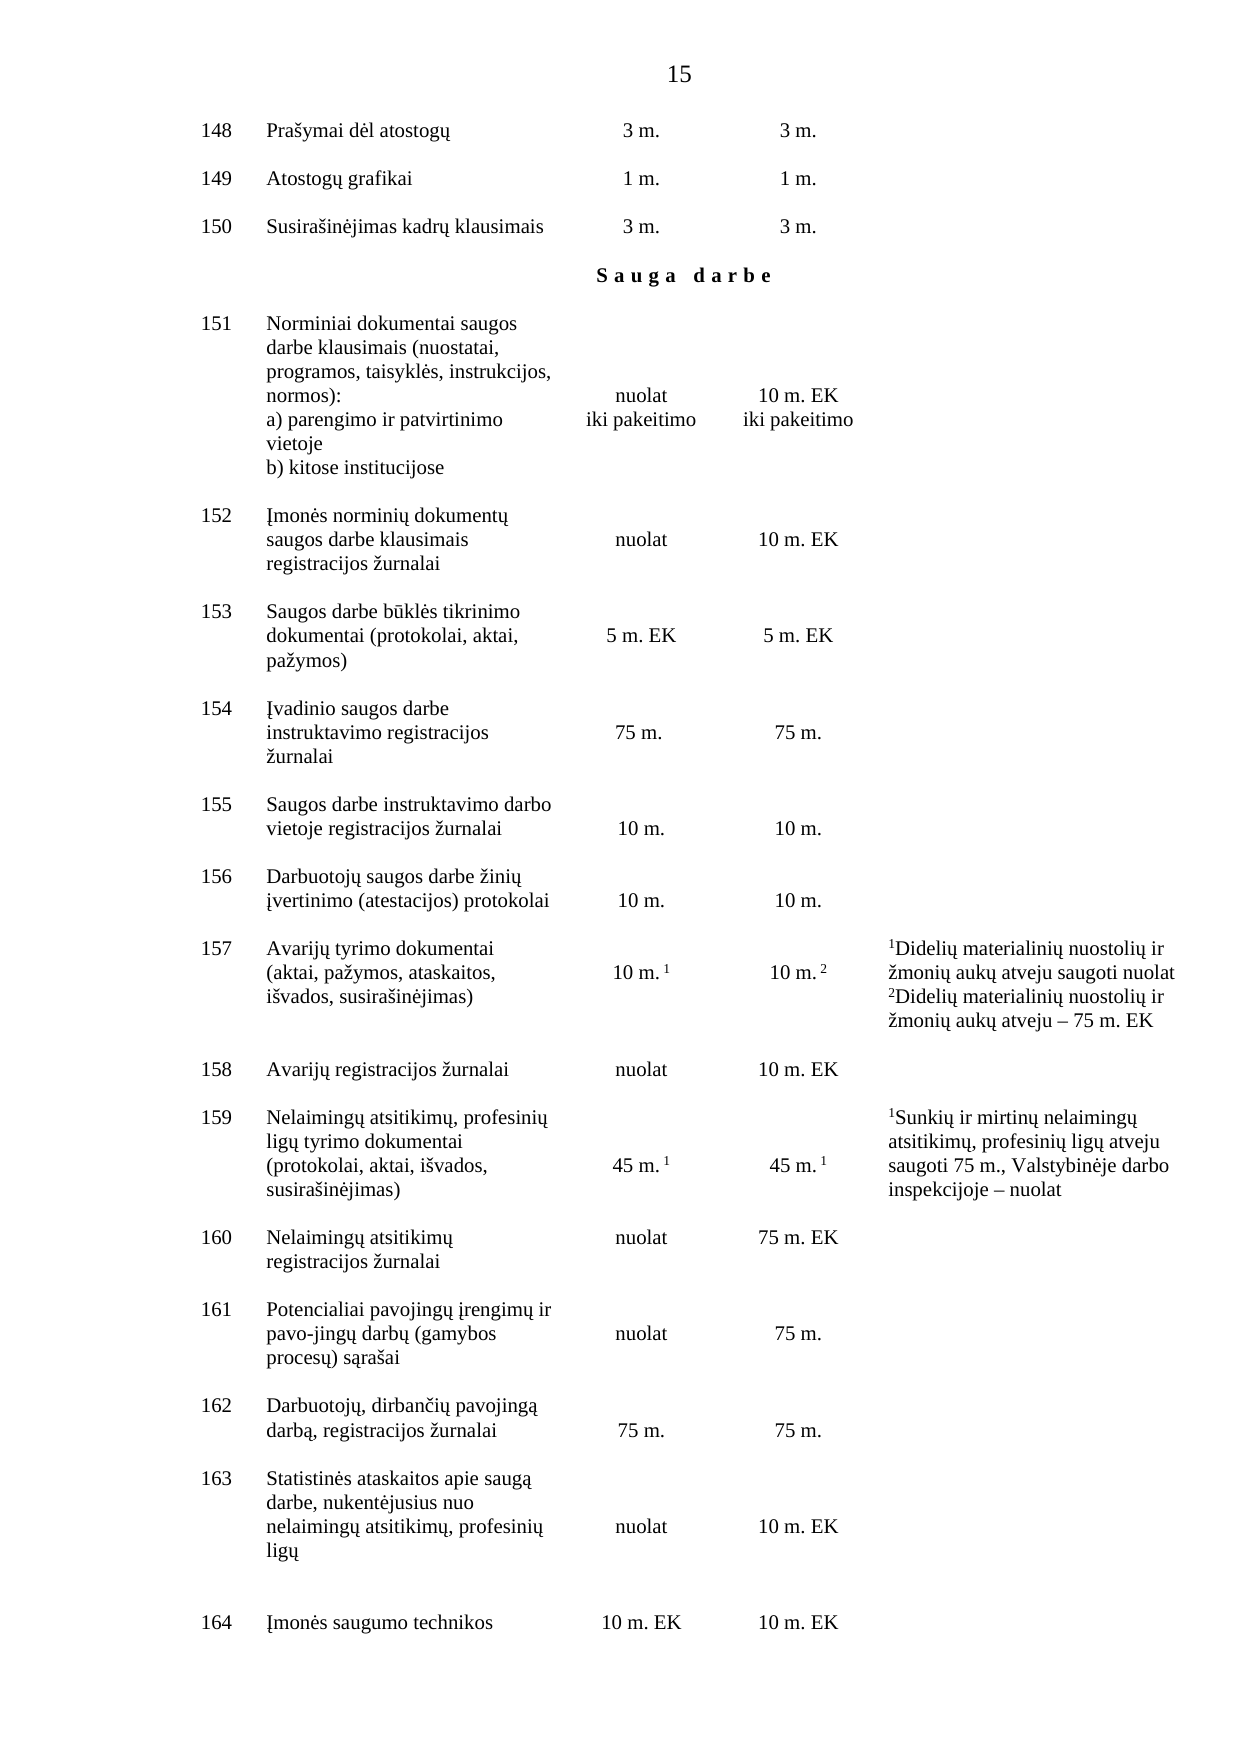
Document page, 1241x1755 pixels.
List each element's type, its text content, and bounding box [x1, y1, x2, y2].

table_cell 157 [177, 936, 255, 1032]
table_cell [1194, 1273, 1198, 1297]
table_cell [1211, 792, 1219, 840]
table_cell [563, 479, 719, 503]
table_cell 162 [177, 1394, 255, 1442]
table_cell [1203, 1225, 1207, 1273]
table_cell [1203, 864, 1207, 912]
table_cell [1211, 696, 1219, 768]
table_cell [1198, 1201, 1202, 1225]
table_cell 5 m. EK [563, 599, 719, 672]
table_cell [1194, 599, 1198, 672]
table_cell [877, 1225, 1193, 1273]
table_cell [719, 1273, 877, 1297]
table_cell [1198, 696, 1202, 768]
table_cell [719, 142, 877, 166]
table_cell [1198, 936, 1202, 1032]
table_cell [1211, 503, 1219, 575]
table_cell nuolat 10 m. EK [563, 1466, 719, 1634]
table_cell [563, 1033, 719, 1057]
table_cell [877, 1297, 1193, 1369]
table_cell [1203, 599, 1207, 672]
table_cell 5 m. EK [719, 599, 877, 672]
table_cell [1207, 311, 1211, 479]
table_cell 151 [177, 311, 255, 479]
table_cell [255, 672, 563, 696]
table_cell [1203, 1105, 1207, 1201]
table_cell [877, 1033, 1193, 1057]
table_cell [877, 118, 1219, 142]
table_cell [1198, 1225, 1202, 1273]
table_cell [177, 840, 255, 864]
table_cell [1203, 575, 1207, 599]
table_cell [1207, 263, 1211, 287]
table_cell [255, 768, 563, 792]
table_cell [255, 1273, 563, 1297]
table_cell [177, 575, 255, 599]
table_cell [1207, 1273, 1211, 1297]
table_cell [1207, 840, 1211, 864]
table_cell Nelaimingų atsitikimų registracijos žurnalai [255, 1225, 563, 1273]
table_cell [255, 912, 563, 936]
table_cell [1198, 1466, 1202, 1634]
table_cell [877, 142, 1219, 166]
table_cell [1211, 1442, 1219, 1466]
table_cell [1207, 768, 1211, 792]
table_cell 161 [177, 1297, 255, 1369]
table_cell [563, 239, 719, 262]
table_cell [177, 287, 255, 311]
table_cell [1207, 1466, 1211, 1634]
table_cell [255, 190, 563, 214]
table_cell 150 [177, 214, 255, 238]
table_cell [1211, 575, 1219, 599]
table_cell [1207, 1033, 1211, 1057]
table_cell [1194, 311, 1198, 479]
table_cell [255, 575, 563, 599]
table_cell [1198, 840, 1202, 864]
table_cell Saugos darbe būklės tikrinimo dokumentai (protokolai, aktai, pažymos) [255, 599, 563, 672]
table_cell [1198, 1081, 1202, 1105]
table_cell [1211, 479, 1219, 503]
table_cell [1194, 840, 1198, 864]
table_cell [1203, 792, 1207, 840]
table_cell [1198, 479, 1202, 503]
table_cell [719, 575, 877, 599]
table_cell [1207, 1369, 1211, 1393]
table_cell [1194, 503, 1198, 575]
table_cell 75 m. [719, 1394, 877, 1442]
table_cell [1207, 1201, 1211, 1225]
table_cell nuolat [563, 1057, 719, 1081]
table_cell 1 m. [563, 166, 719, 190]
table_cell [1194, 1225, 1198, 1273]
table_cell [1198, 1057, 1202, 1081]
table_cell [1211, 840, 1219, 864]
table_cell 10 m. [719, 864, 877, 912]
table_cell [1194, 936, 1198, 1032]
table_cell nuolat [563, 503, 719, 575]
table_cell 149 [177, 166, 255, 190]
table_cell [1198, 239, 1202, 262]
table_cell [1194, 575, 1198, 599]
table_cell [877, 239, 1193, 262]
table_cell 1Didelių materialinių nuostolių ir žmonių aukų atveju saugoti nuolat 2Didelių materialinių nuostolių ir žmonių aukų atveju – 75 m. EK [877, 936, 1193, 1032]
table_cell [1211, 672, 1219, 696]
table_cell [1194, 1105, 1198, 1201]
table_cell [719, 912, 877, 936]
table_cell [1203, 840, 1207, 864]
table_cell 158 [177, 1057, 255, 1081]
table_cell [803, 263, 877, 287]
table_cell 10 m. 2 [719, 936, 877, 1032]
table_cell [177, 912, 255, 936]
table_cell [1211, 599, 1219, 672]
table_cell Saugos darbe instruktavimo darbo vietoje registracijos žurnalai [255, 792, 563, 840]
table_cell [1211, 936, 1219, 1032]
table_cell [877, 214, 1219, 238]
table_cell Norminiai dokumentai saugos darbe klausimais (nuostatai, programos, taisyklės, instrukcijos, normos): a) parengimo ir patvirtinimo vietoje b) kitose institucijose [255, 311, 563, 479]
table_cell [255, 239, 563, 262]
table_cell [177, 479, 255, 503]
table_cell [1207, 239, 1211, 262]
table_cell 156 [177, 864, 255, 912]
table_cell 10 m. 1 [563, 936, 719, 1032]
table_cell [877, 1466, 1193, 1634]
table_cell [1194, 768, 1198, 792]
table_cell [1203, 768, 1207, 792]
table_cell [1203, 287, 1207, 311]
table_cell Nelaimingų atsitikimų, profesinių ligų tyrimo dokumentai (protokolai, aktai, išvados, susirašinėjimas) [255, 1105, 563, 1201]
table_cell [1207, 575, 1211, 599]
table_cell [1203, 1297, 1207, 1369]
table_cell 10 m. [563, 864, 719, 912]
table_cell [877, 1057, 1193, 1081]
table_cell [1198, 1033, 1202, 1057]
table_cell 152 [177, 503, 255, 575]
table_cell [719, 1201, 877, 1225]
table_cell 148 [177, 118, 255, 142]
table_cell [1194, 479, 1198, 503]
table_cell [1198, 912, 1202, 936]
table_cell [1203, 479, 1207, 503]
table_cell [1211, 1105, 1219, 1201]
table_cell [1194, 1369, 1198, 1393]
table_cell [177, 239, 255, 262]
table_cell [877, 672, 1193, 696]
table_cell [563, 1273, 719, 1297]
table_cell 10 m. EK 10 m. EK [719, 1466, 877, 1634]
table_cell Atostogų grafikai [255, 166, 563, 190]
table_cell [877, 479, 1193, 503]
table_cell [563, 912, 719, 936]
table_cell [1207, 1057, 1211, 1081]
table_cell 10 m. [563, 792, 719, 840]
table_cell [1203, 672, 1207, 696]
table_cell [1207, 912, 1211, 936]
table_cell [1194, 1081, 1198, 1105]
table_cell Darbuotojų saugos darbe žinių įvertinimo (atestacijos) protokolai [255, 864, 563, 912]
table_cell [177, 1442, 255, 1466]
table_cell [719, 840, 877, 864]
table_cell [255, 840, 563, 864]
table_cell [177, 263, 255, 287]
table_cell [877, 840, 1193, 864]
table_cell 75 m. [563, 1394, 719, 1442]
table_cell [719, 1081, 877, 1105]
table_cell [1203, 1369, 1207, 1393]
table_cell [1211, 912, 1219, 936]
table_cell [1203, 1273, 1207, 1297]
table_cell 45 m. 1 [563, 1105, 719, 1201]
table_cell 10 m. EK iki pakeitimo [719, 311, 877, 479]
table_cell [563, 287, 719, 311]
table_cell [255, 479, 563, 503]
table_cell [719, 190, 877, 214]
table_cell [1207, 1081, 1211, 1105]
table_cell [1207, 1105, 1211, 1201]
table_cell [1207, 792, 1211, 840]
table_cell [1198, 1442, 1202, 1466]
table_cell [877, 311, 1193, 479]
table_cell [1198, 792, 1202, 840]
table_cell [1198, 503, 1202, 575]
table_cell [719, 1033, 877, 1057]
table_cell 155 [177, 792, 255, 840]
table_cell [563, 575, 719, 599]
table_cell [877, 1369, 1193, 1393]
table_cell [563, 1369, 719, 1393]
table_cell [1207, 696, 1211, 768]
table_cell nuolat [563, 1225, 719, 1273]
table_cell [1194, 792, 1198, 840]
table_cell 10 m. EK [719, 1057, 877, 1081]
table_cell [1211, 1081, 1219, 1105]
table_cell [1194, 696, 1198, 768]
table_cell [255, 1442, 563, 1466]
table_cell 10 m. [719, 792, 877, 840]
table_cell [877, 1442, 1193, 1466]
table_cell [1211, 239, 1219, 262]
table_cell [719, 1369, 877, 1393]
table_cell [1203, 1057, 1207, 1081]
table_cell [1194, 263, 1198, 287]
table_cell 75 m. [563, 696, 719, 768]
table_cell [177, 1081, 255, 1105]
table_cell [1211, 1057, 1219, 1081]
table_cell [1211, 1297, 1219, 1369]
table_cell [1194, 1057, 1198, 1081]
table_cell Darbuotojų, dirbančių pavojingą darbą, registracijos žurnalai [255, 1394, 563, 1442]
table_cell [255, 1033, 563, 1057]
table_cell [1194, 672, 1198, 696]
table_cell [255, 1201, 563, 1225]
table_cell [1211, 263, 1219, 287]
table_cell [877, 792, 1193, 840]
table_cell [1211, 1394, 1219, 1442]
table_cell [1194, 287, 1198, 311]
table_cell [1198, 1273, 1202, 1297]
table_cell [1211, 1201, 1219, 1225]
table_cell Avarijų registracijos žurnalai [255, 1057, 563, 1081]
table_cell [1198, 672, 1202, 696]
table_cell [563, 1442, 719, 1466]
table_cell [255, 142, 563, 166]
table_cell [563, 840, 719, 864]
table_cell 75 m. [719, 1297, 877, 1369]
table_cell [1194, 239, 1198, 262]
table_cell [177, 1033, 255, 1057]
table_cell [877, 287, 1193, 311]
table_cell [1203, 1394, 1207, 1442]
table_cell [1207, 287, 1211, 311]
table_cell [1211, 1033, 1219, 1057]
table_cell [177, 142, 255, 166]
table_cell [255, 287, 563, 311]
table_cell [1207, 936, 1211, 1032]
table_cell [877, 599, 1193, 672]
table_cell [1198, 263, 1202, 287]
table_cell [1198, 287, 1202, 311]
table_cell Susirašinėjimas kadrų klausimais [255, 214, 563, 238]
table_cell [1207, 599, 1211, 672]
table_cell [1203, 503, 1207, 575]
table_cell [1207, 1394, 1211, 1442]
table_cell [1203, 696, 1207, 768]
table_cell [255, 1081, 563, 1105]
table_cell [877, 864, 1193, 912]
table_cell [1203, 1081, 1207, 1105]
table_cell [1203, 263, 1207, 287]
table_cell [563, 142, 719, 166]
table_cell [1194, 1201, 1198, 1225]
table_cell [1203, 1466, 1207, 1634]
table_cell [877, 1273, 1193, 1297]
table_cell Statistinės ataskaitos apie saugą darbe, nukentėjusius nuo nelaimingų atsitikimų, profesinių ligų Įmonės saugumo technikos [255, 1466, 563, 1634]
table_cell [877, 263, 1193, 287]
table_cell [177, 1273, 255, 1297]
table_cell [1211, 1369, 1219, 1393]
table_cell [1194, 1442, 1198, 1466]
table_cell [1198, 864, 1202, 912]
table_cell 159 [177, 1105, 255, 1201]
table_cell 75 m. [719, 696, 877, 768]
table_cell [719, 479, 877, 503]
table_cell [563, 190, 719, 214]
table_cell Įvadinio saugos darbe instruktavimo registracijos žurnalai [255, 696, 563, 768]
table_cell [177, 190, 255, 214]
table_cell [1194, 1297, 1198, 1369]
table_cell 3 m. [719, 118, 877, 142]
table_cell [177, 1369, 255, 1393]
table_cell [1207, 672, 1211, 696]
table_cell Potencialiai pavojingų įrengimų ir pavo-jingų darbų (gamybos procesų) sąrašai [255, 1297, 563, 1369]
table_cell [877, 696, 1193, 768]
table_cell 3 m. [563, 118, 719, 142]
table_cell [877, 1394, 1193, 1442]
table_cell [1211, 768, 1219, 792]
table_cell [1211, 1466, 1219, 1634]
table_cell [1207, 1225, 1211, 1273]
table_cell [877, 912, 1193, 936]
table_cell [563, 1081, 719, 1105]
table_cell [1203, 936, 1207, 1032]
table_cell [877, 575, 1193, 599]
table_cell 10 m. EK [719, 503, 877, 575]
table_cell 3 m. [719, 214, 877, 238]
table_cell [1211, 1273, 1219, 1297]
table_cell [1194, 1466, 1198, 1634]
table_cell [1203, 1442, 1207, 1466]
table_cell Prašymai dėl atostogų [255, 118, 563, 142]
table_cell [255, 263, 563, 287]
table_cell [1198, 768, 1202, 792]
table_cell [1194, 1033, 1198, 1057]
table_cell [719, 1442, 877, 1466]
table_cell 45 m. 1 [719, 1105, 877, 1201]
table_cell 154 [177, 696, 255, 768]
table_cell [877, 768, 1193, 792]
table_cell [1207, 479, 1211, 503]
table_cell [1194, 864, 1198, 912]
table_cell [1198, 599, 1202, 672]
table_cell [877, 166, 1219, 190]
table_cell [1198, 575, 1202, 599]
table_cell Avarijų tyrimo dokumentai (aktai, pažymos, ataskaitos, išvados, susirašinėjimas) [255, 936, 563, 1032]
table_cell nuolat iki pakeitimo [563, 311, 719, 479]
table_cell [1207, 503, 1211, 575]
table_cell 160 [177, 1225, 255, 1273]
table_cell [1207, 1442, 1211, 1466]
table_cell [1198, 1394, 1202, 1442]
table_cell [1203, 239, 1207, 262]
table_cell nuolat [563, 1297, 719, 1369]
table_cell [877, 1081, 1193, 1105]
table_cell [1203, 311, 1207, 479]
table_cell [1211, 287, 1219, 311]
table_cell [877, 503, 1193, 575]
table_cell [719, 239, 877, 262]
table_cell [1203, 1201, 1207, 1225]
table_cell [1194, 912, 1198, 936]
table_cell [563, 672, 719, 696]
table_cell [563, 768, 719, 792]
table_cell [877, 190, 1219, 214]
table_cell [1198, 311, 1202, 479]
table_cell [877, 1201, 1193, 1225]
table_cell [1203, 912, 1207, 936]
table_cell 1Sunkių ir mirtinų nelaimingų atsitikimų, profesinių ligų atveju saugoti 75 m., Valstybinėje darbo inspekcijoje – nuolat [877, 1105, 1193, 1201]
table_cell [177, 768, 255, 792]
table_cell 75 m. EK [719, 1225, 877, 1273]
table_cell [1207, 864, 1211, 912]
table_cell [1211, 1225, 1219, 1273]
table_cell [1211, 311, 1219, 479]
table_cell Įmonės norminių dokumentų saugos darbe klausimais registracijos žurnalai [255, 503, 563, 575]
table_cell Sauga darbe [563, 263, 803, 287]
table_cell [177, 1201, 255, 1225]
table_cell 153 [177, 599, 255, 672]
table_cell [719, 768, 877, 792]
table_cell [1211, 864, 1219, 912]
table_cell [1194, 1394, 1198, 1442]
table_cell 1 m. [719, 166, 877, 190]
table_cell [1207, 1297, 1211, 1369]
table_cell [1198, 1105, 1202, 1201]
table_cell [719, 672, 877, 696]
table_cell 3 m. [563, 214, 719, 238]
table_cell [719, 287, 877, 311]
table_cell [563, 1201, 719, 1225]
table_cell [177, 672, 255, 696]
table_cell [1198, 1369, 1202, 1393]
table_cell 163 164 [177, 1466, 255, 1634]
table_cell [1203, 1033, 1207, 1057]
table_cell [1198, 1297, 1202, 1369]
table_cell [255, 1369, 563, 1393]
